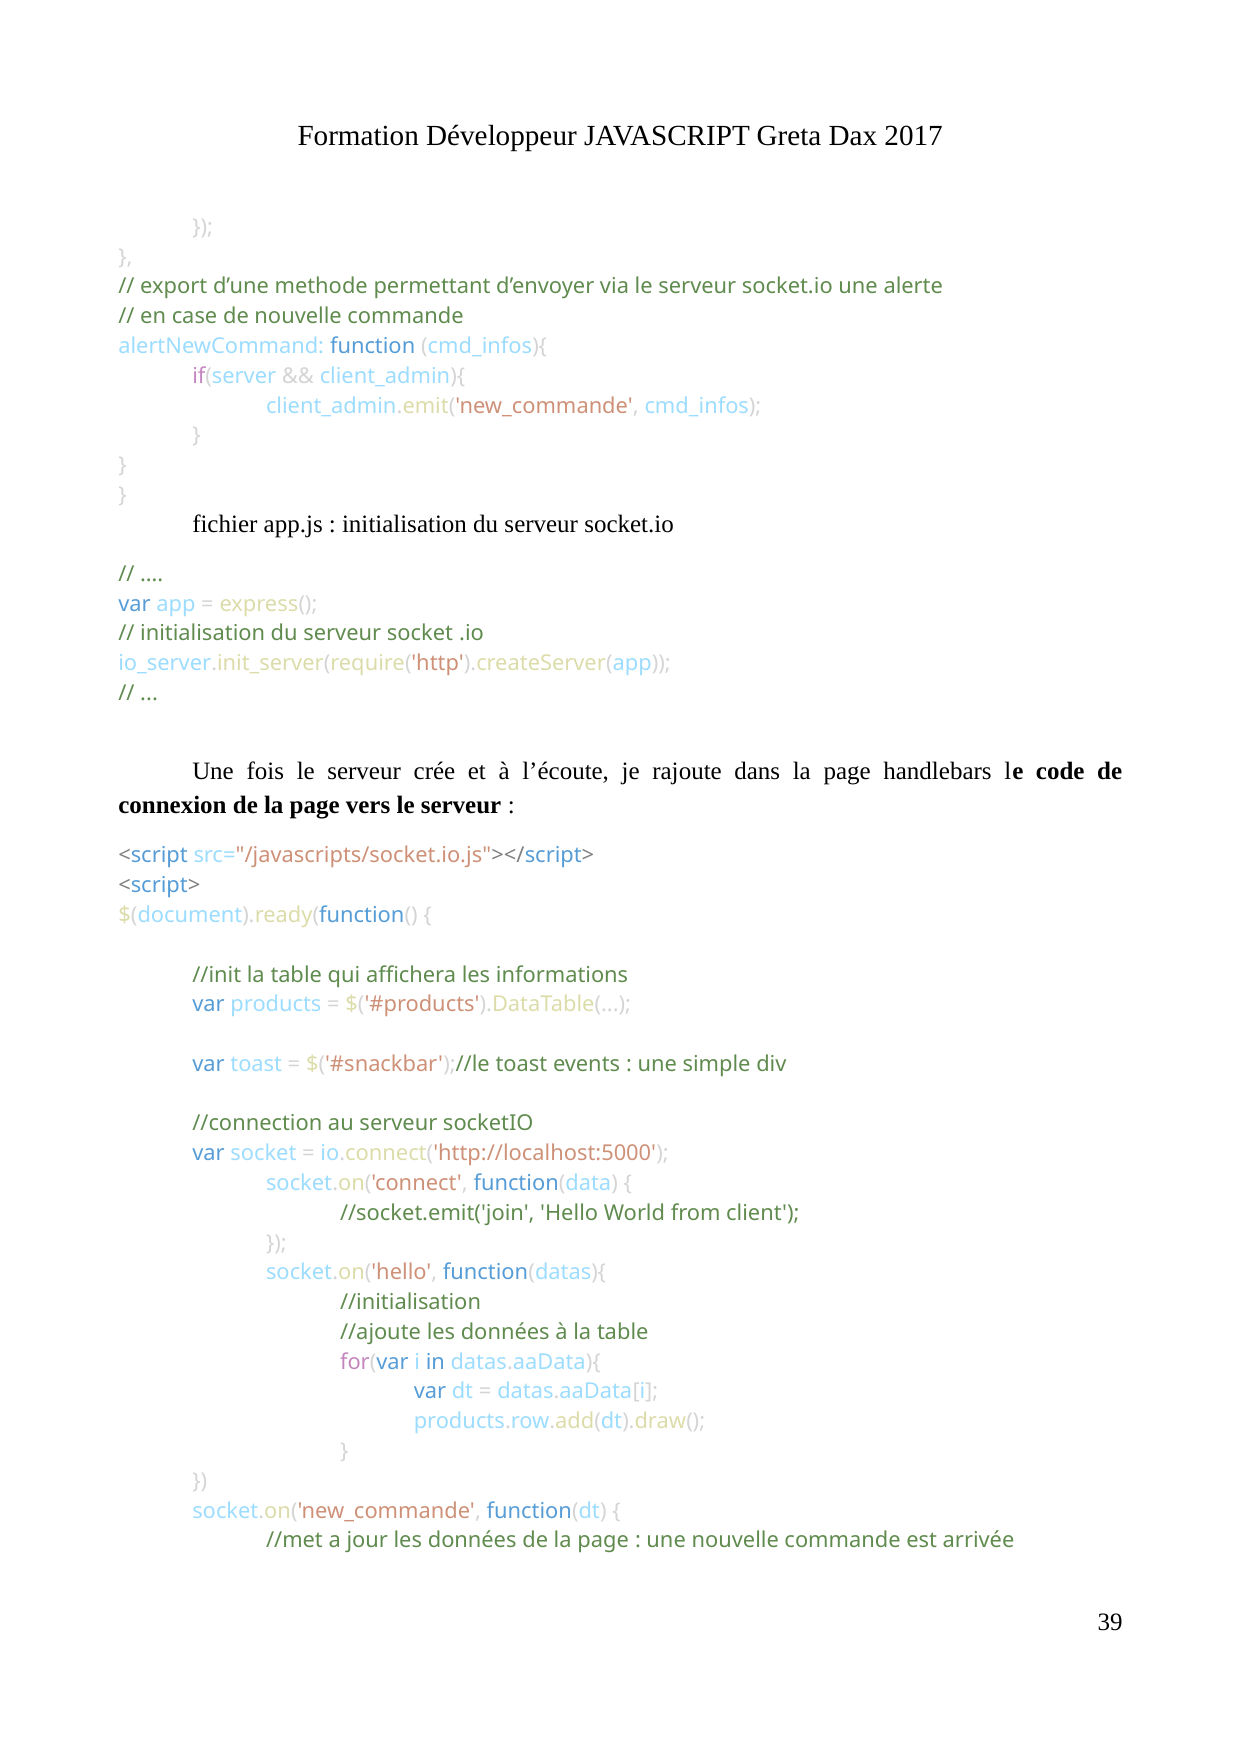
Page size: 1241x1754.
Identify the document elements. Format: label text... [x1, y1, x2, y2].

text Une fois le serveur crée et à l’écoute, je rajoute dans la page handlebars le code de connexion de la page vers le serveur : [118, 756, 1122, 819]
text //init la table qui affichera les informations [118, 958, 1122, 988]
text socket.on('new_commande', function(dt) { [118, 1495, 1122, 1524]
text var socket = io.connect('http://localhost:5000'); [118, 1137, 1122, 1167]
text <script src="/javascripts/socket.io.js"></script> [118, 839, 1122, 869]
text var dt = datas.aaData[i]; [118, 1376, 1122, 1405]
text fichier app.js : initialisation du serveur socket.io [118, 509, 1122, 537]
text //ajoute les données à la table [118, 1316, 1122, 1346]
text var toast = $('#snackbar');//le toast events : une simple div [118, 1048, 1122, 1078]
text // en case de nouvelle commande [118, 300, 1122, 330]
text var products = $('#products').DataTable(...); [118, 988, 1122, 1018]
text // …. [118, 558, 1122, 588]
text }); [118, 211, 1122, 241]
text // initialisation du serveur socket .io [118, 617, 1122, 647]
text } [118, 419, 1122, 449]
text // export d’une methode permettant d’envoyer via le serveur socket.io une alerte [118, 270, 1122, 300]
text } [118, 449, 1122, 479]
text var app = express(); [118, 588, 1122, 617]
text }) [118, 1465, 1122, 1495]
text alertNewCommand: function (cmd_infos){ [118, 330, 1122, 360]
text } [118, 1435, 1122, 1465]
text $(document).ready(function() { [118, 899, 1122, 929]
text // ... [118, 677, 1122, 707]
text client_admin.emit('new_commande', cmd_infos); [118, 389, 1122, 419]
text socket.on('connect', function(data) { [118, 1167, 1122, 1197]
text }); [118, 1227, 1122, 1256]
text //met a jour les données de la page : une nouvelle commande est arrivée [118, 1524, 1122, 1554]
text //initialisation [118, 1286, 1122, 1316]
text //connection au serveur socketIO [118, 1107, 1122, 1137]
text }, [118, 241, 1122, 270]
text for(var i in datas.aaData){ [118, 1346, 1122, 1376]
text if(server && client_admin){ [118, 360, 1122, 389]
text <script> [118, 869, 1122, 899]
text io_server.init_server(require('http').createServer(app)); [118, 647, 1122, 677]
text } [118, 479, 1122, 509]
text //socket.emit('join', 'Hello World from client'); [118, 1197, 1122, 1227]
text socket.on('hello', function(datas){ [118, 1256, 1122, 1286]
text products.row.add(dt).draw(); [118, 1405, 1122, 1435]
